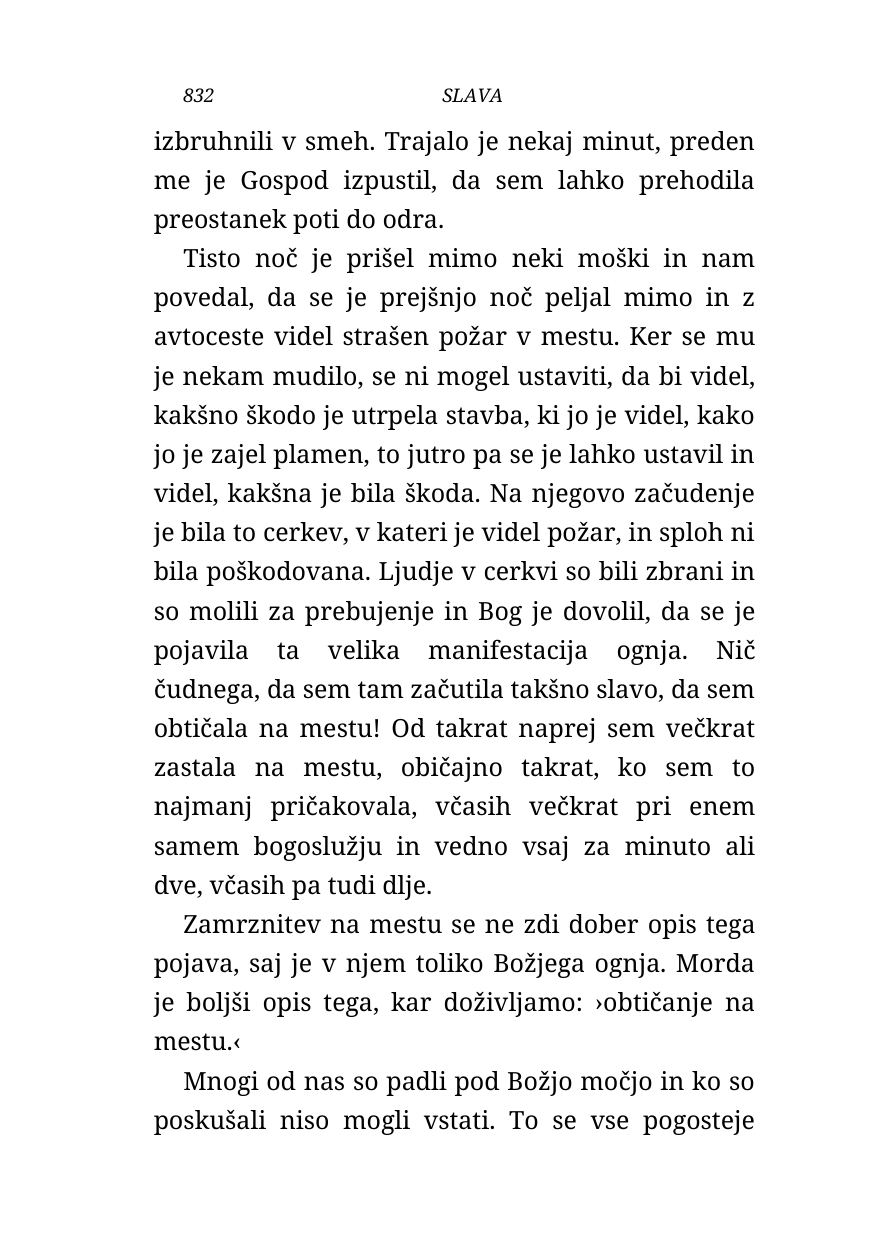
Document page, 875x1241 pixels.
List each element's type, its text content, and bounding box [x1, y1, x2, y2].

text Tisto noč je prišel mimo neki moški in nam povedal, da se je prejšnjo noč peljal mimo in z avtoceste videl strašen požar v mestu. Ker se mu je nekam mudilo, se ni mogel ustaviti, da bi videl, kakšno škodo je utrpela stavba, ki jo je videl, kako jo je zajel plamen, to jutro pa se je lahko ustavil in videl, kakšna je bila škoda. Na njegovo začudenje je bila to cerkev, v kateri je videl požar, in sploh ni bila poškodovana. Ljudje v cerkvi so bili zbrani in so molili za prebujenje in Bog je dovolil, da se je pojavila ta velika manifestacija ognja. Nič čudnega, da sem tam začutila takšno slavo, da sem obtičala na mestu! Od takrat naprej sem večkrat zastala na mestu, običajno takrat, ko sem to najmanj pričakovala, včasih večkrat pri enem samem bogoslužju in vedno vsaj za minuto ali dve, včasih pa tudi dlje. [153, 241, 756, 901]
text Zamrznitev na mestu se ne zdi dober opis tega pojava, saj je v njem toliko Božjega ognja. Morda je boljši opis tega, kar doživljamo: ›obtičanje na mestu.‹ [153, 907, 756, 1058]
text Mnogi od nas so padli pod Božjo močjo in ko so poskušali niso mogli vstati. To se vse pogosteje [153, 1063, 756, 1136]
text izbruhnili v smeh. Trajalo je nekaj minut, preden me je Gospod izpustil, da sem lahko prehodila preostanek poti do odra. [153, 123, 756, 236]
